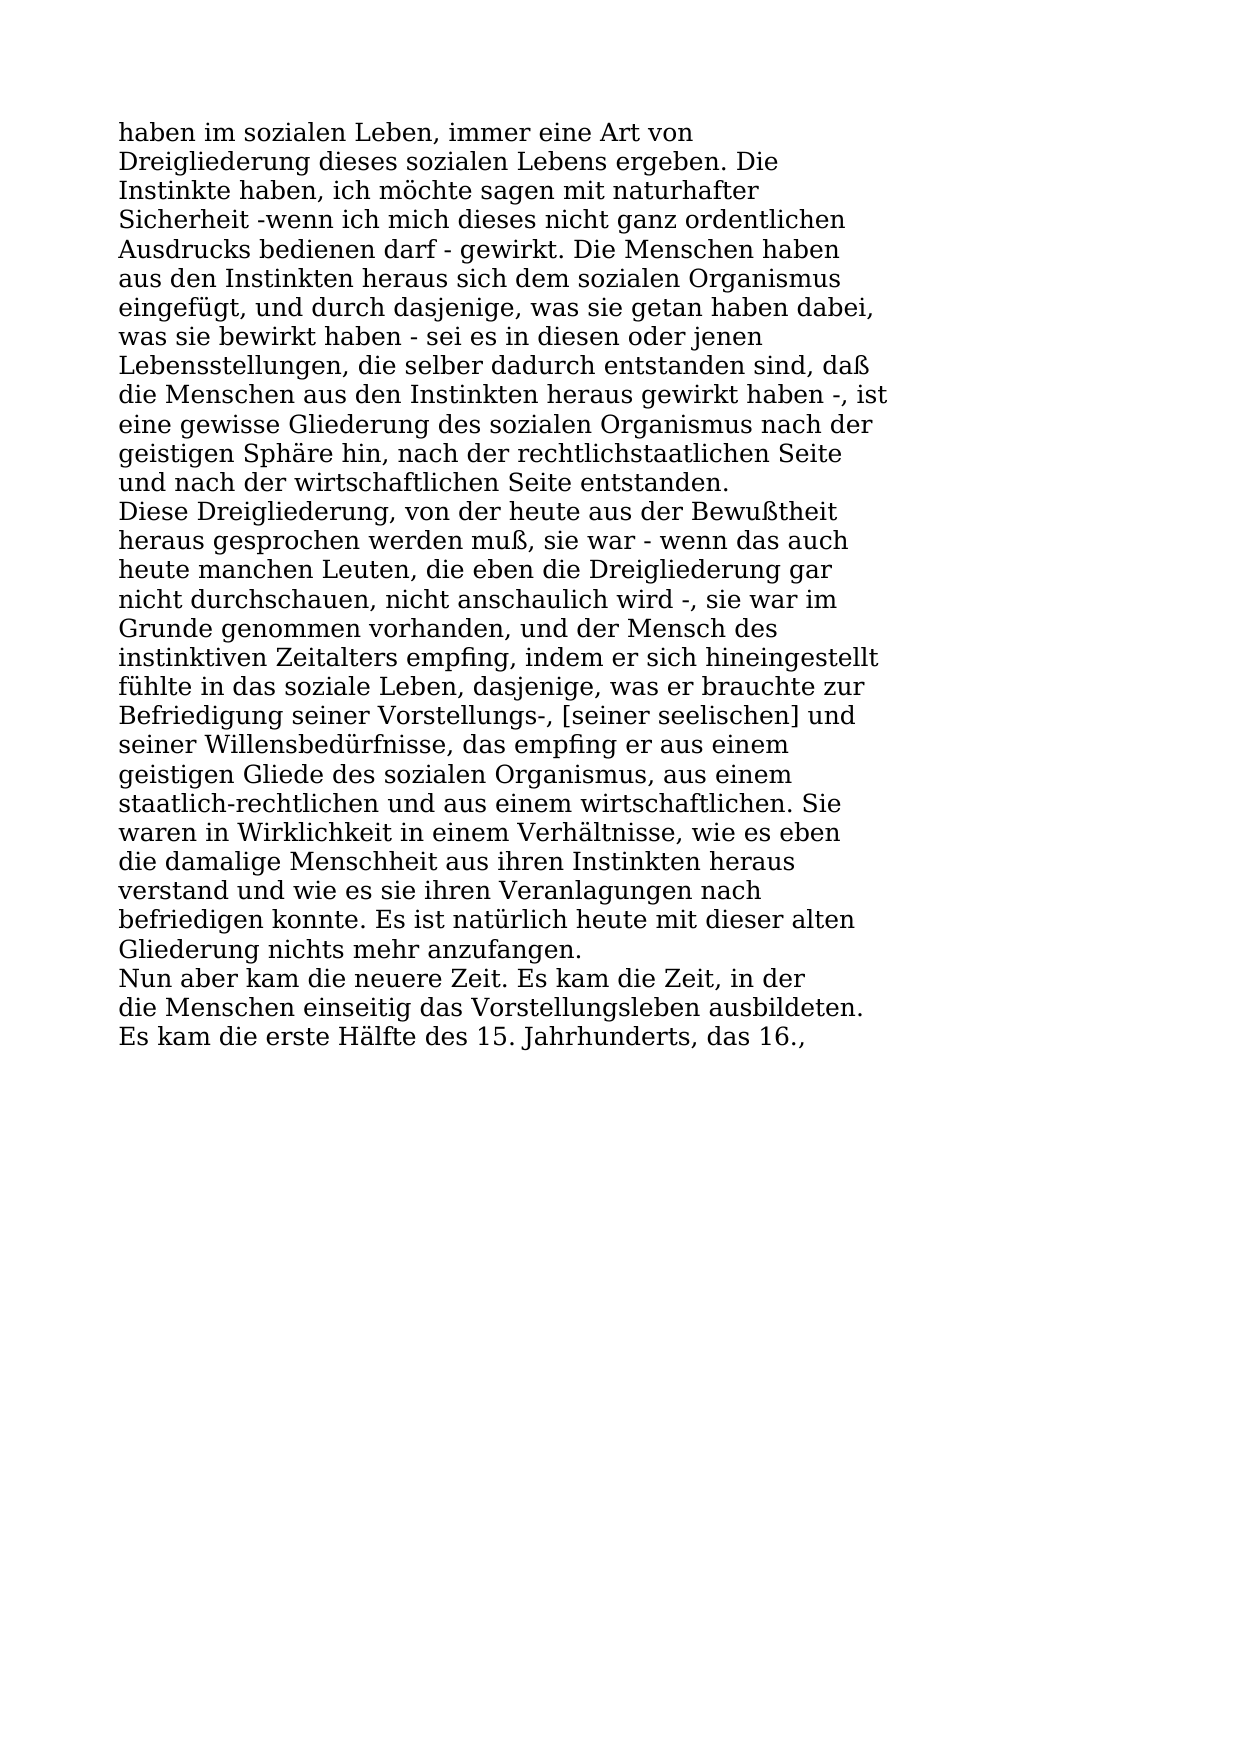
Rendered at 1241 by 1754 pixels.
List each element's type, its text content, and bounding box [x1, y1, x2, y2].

text die Menschen aus den Instinkten heraus gewirkt haben -, ist [118, 381, 1122, 410]
text Es kam die erste Hälfte des 15. Jahrhunderts, das 16., [118, 1022, 1122, 1051]
text verstand und wie es sie ihren Veranlagungen nach [118, 876, 1122, 906]
text was sie bewirkt haben - sei es in diesen oder jenen [118, 322, 1122, 351]
text aus den Instinkten heraus sich dem sozialen Organismus [118, 264, 1122, 293]
text Ausdrucks bedienen darf - gewirkt. Die Menschen haben [118, 235, 1122, 264]
text seiner Willensbedürfnisse, das empfing er aus einem [118, 731, 1122, 760]
text nicht durchschauen, nicht anschaulich wird -, sie war im [118, 585, 1122, 614]
text geistigen Gliede des sozialen Organismus, aus einem [118, 760, 1122, 789]
text Sicherheit -wenn ich mich dieses nicht ganz ordentlichen [118, 206, 1122, 235]
text instinktiven Zeitalters empfing, indem er sich hineingestellt [118, 643, 1122, 672]
text Lebensstellungen, die selber dadurch entstanden sind, daß [118, 351, 1122, 381]
text die damalige Menschheit aus ihren Instinkten heraus [118, 847, 1122, 876]
text befriedigen konnte. Es ist natürlich heute mit dieser alten [118, 906, 1122, 935]
text Grunde genommen vorhanden, und der Mensch des [118, 614, 1122, 643]
text geistigen Sphäre hin, nach der rechtlichstaatlichen Seite [118, 439, 1122, 468]
text staatlich-rechtlichen und aus einem wirtschaftlichen. Sie [118, 789, 1122, 818]
text Nun aber kam die neuere Zeit. Es kam die Zeit, in der [118, 964, 1122, 993]
text Gliederung nichts mehr anzufangen. [118, 935, 1122, 964]
text Dreigliederung dieses sozialen Lebens ergeben. Die [118, 147, 1122, 176]
text eine gewisse Gliederung des sozialen Organismus nach der [118, 410, 1122, 439]
text Diese Dreigliederung, von der heute aus der Bewußtheit [118, 497, 1122, 526]
text und nach der wirtschaftlichen Seite entstanden. [118, 468, 1122, 497]
text die Menschen einseitig das Vorstellungsleben ausbildeten. [118, 993, 1122, 1022]
text waren in Wirklichkeit in einem Verhältnisse, wie es eben [118, 818, 1122, 847]
text Befriedigung seiner Vorstellungs-, [seiner seelischen] und [118, 701, 1122, 731]
text heraus gesprochen werden muß, sie war - wenn das auch [118, 526, 1122, 556]
text fühlte in das soziale Leben, dasjenige, was er brauchte zur [118, 672, 1122, 701]
text Instinkte haben, ich möchte sagen mit naturhafter [118, 176, 1122, 206]
text heute manchen Leuten, die eben die Dreigliederung gar [118, 556, 1122, 585]
text haben im sozialen Leben, immer eine Art von [118, 118, 1122, 147]
text eingefügt, und durch dasjenige, was sie getan haben dabei, [118, 293, 1122, 322]
